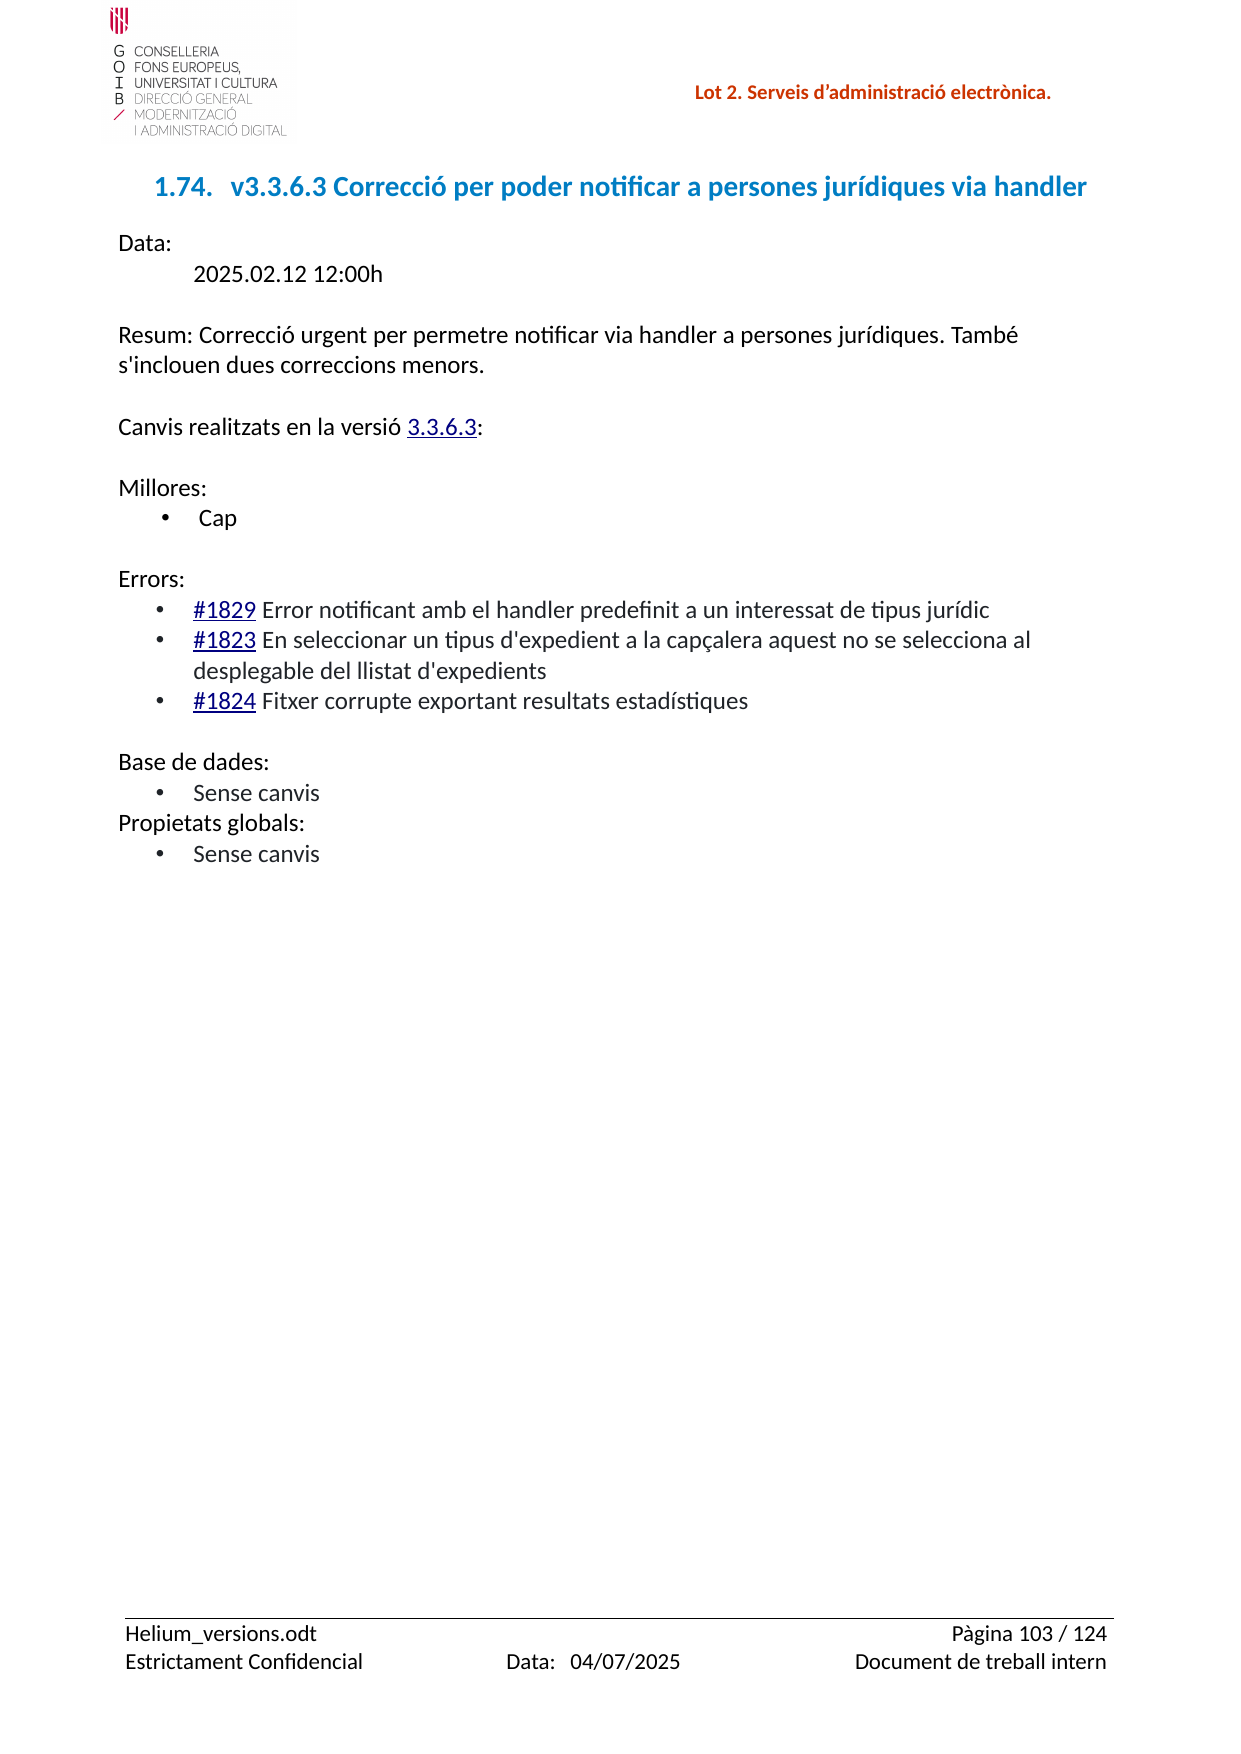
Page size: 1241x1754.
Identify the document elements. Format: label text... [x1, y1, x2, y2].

text Millores: [118, 472, 1122, 502]
text Propietats globals: [118, 807, 1122, 838]
text Resum: Correcció urgent per permetre notificar via handler a persones jurídiques. També s'inclouen dues correccions menors. [118, 319, 1122, 380]
text Canvis realitzats en la versió 3.3.6.3: [118, 411, 1122, 441]
text Base de dades: [118, 746, 1122, 777]
text Errors: [118, 563, 1122, 594]
list Sense canvis [156, 838, 1122, 868]
subtitle v3.3.6.3 Correcció per poder notificar a persones jurídiques via handler [153, 168, 1122, 204]
list Sense canvis [156, 777, 1122, 807]
text Data: [118, 228, 1122, 258]
list #1824 Fitxer corrupte exportant resultats estadístiques [156, 685, 1122, 716]
picture [100, 0, 297, 144]
list Cap [161, 502, 1122, 533]
list #1823 En seleccionar un tipus d'expedient a la capçalera aquest no se selecciona al desplegable del llistat d'expedients [156, 624, 1122, 685]
list #1829 Error notificant amb el handler predefinit a un interessat de tipus jurídic [156, 594, 1122, 624]
text 2025.02.12 12:00h [118, 258, 1122, 289]
